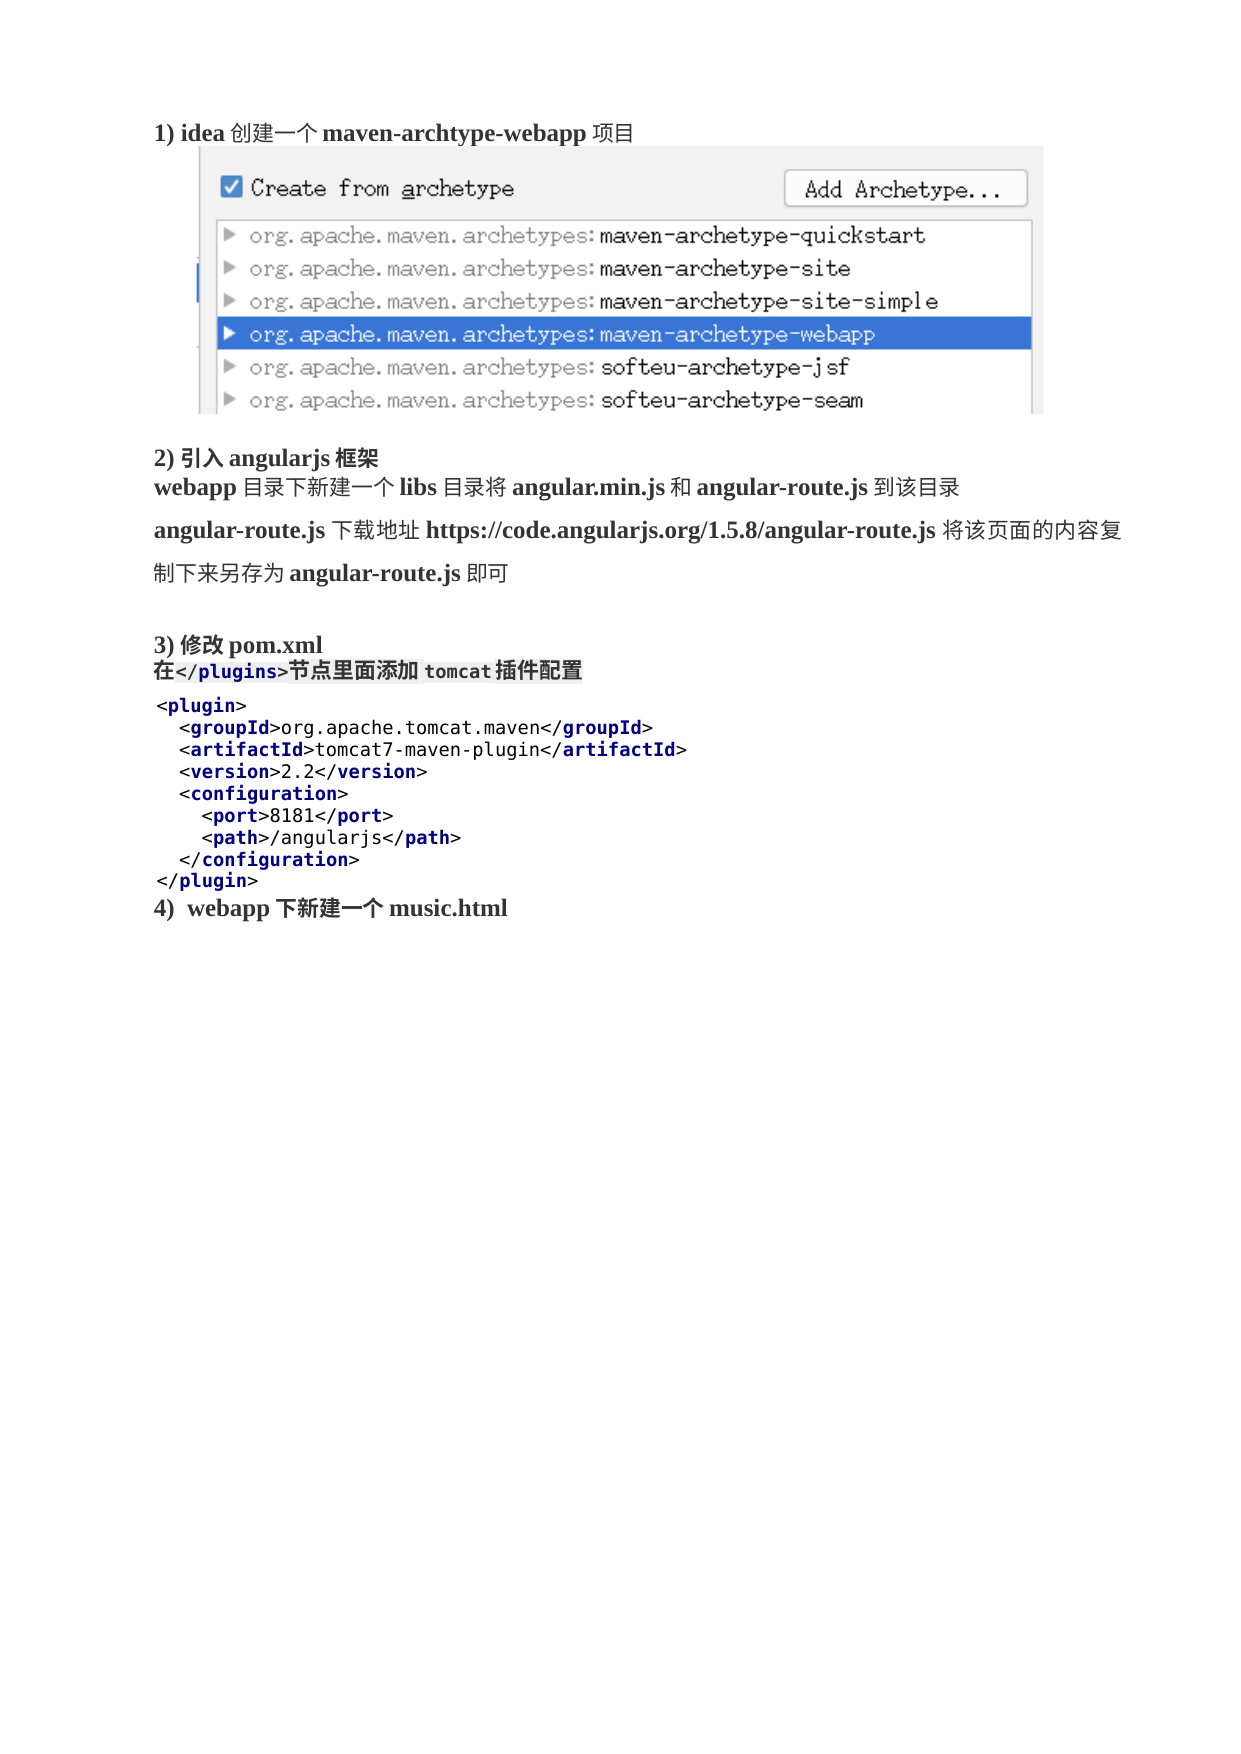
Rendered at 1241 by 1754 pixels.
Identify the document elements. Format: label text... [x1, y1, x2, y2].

list idea创建一个maven-archtype-webapp项目 [153, 118, 1122, 147]
list webapp下新建一个music.html [153, 873, 1122, 921]
picture [196, 146, 1044, 414]
list 在</plugins>节点里面添加tomcat插件配置 [153, 658, 1122, 684]
text webapp目录下新建一个libs目录将angular.min.js和angular-route.js到该目录 [153, 472, 1122, 500]
list 引入angularjs框架 [153, 443, 1122, 472]
text angular-route.js下载地址https://code.angularjs.org/1.5.8/angular-route.js将该页面的内容复制下来另存为angular-route.js即可 [153, 515, 1122, 587]
list 修改pom.xml [153, 630, 1122, 658]
